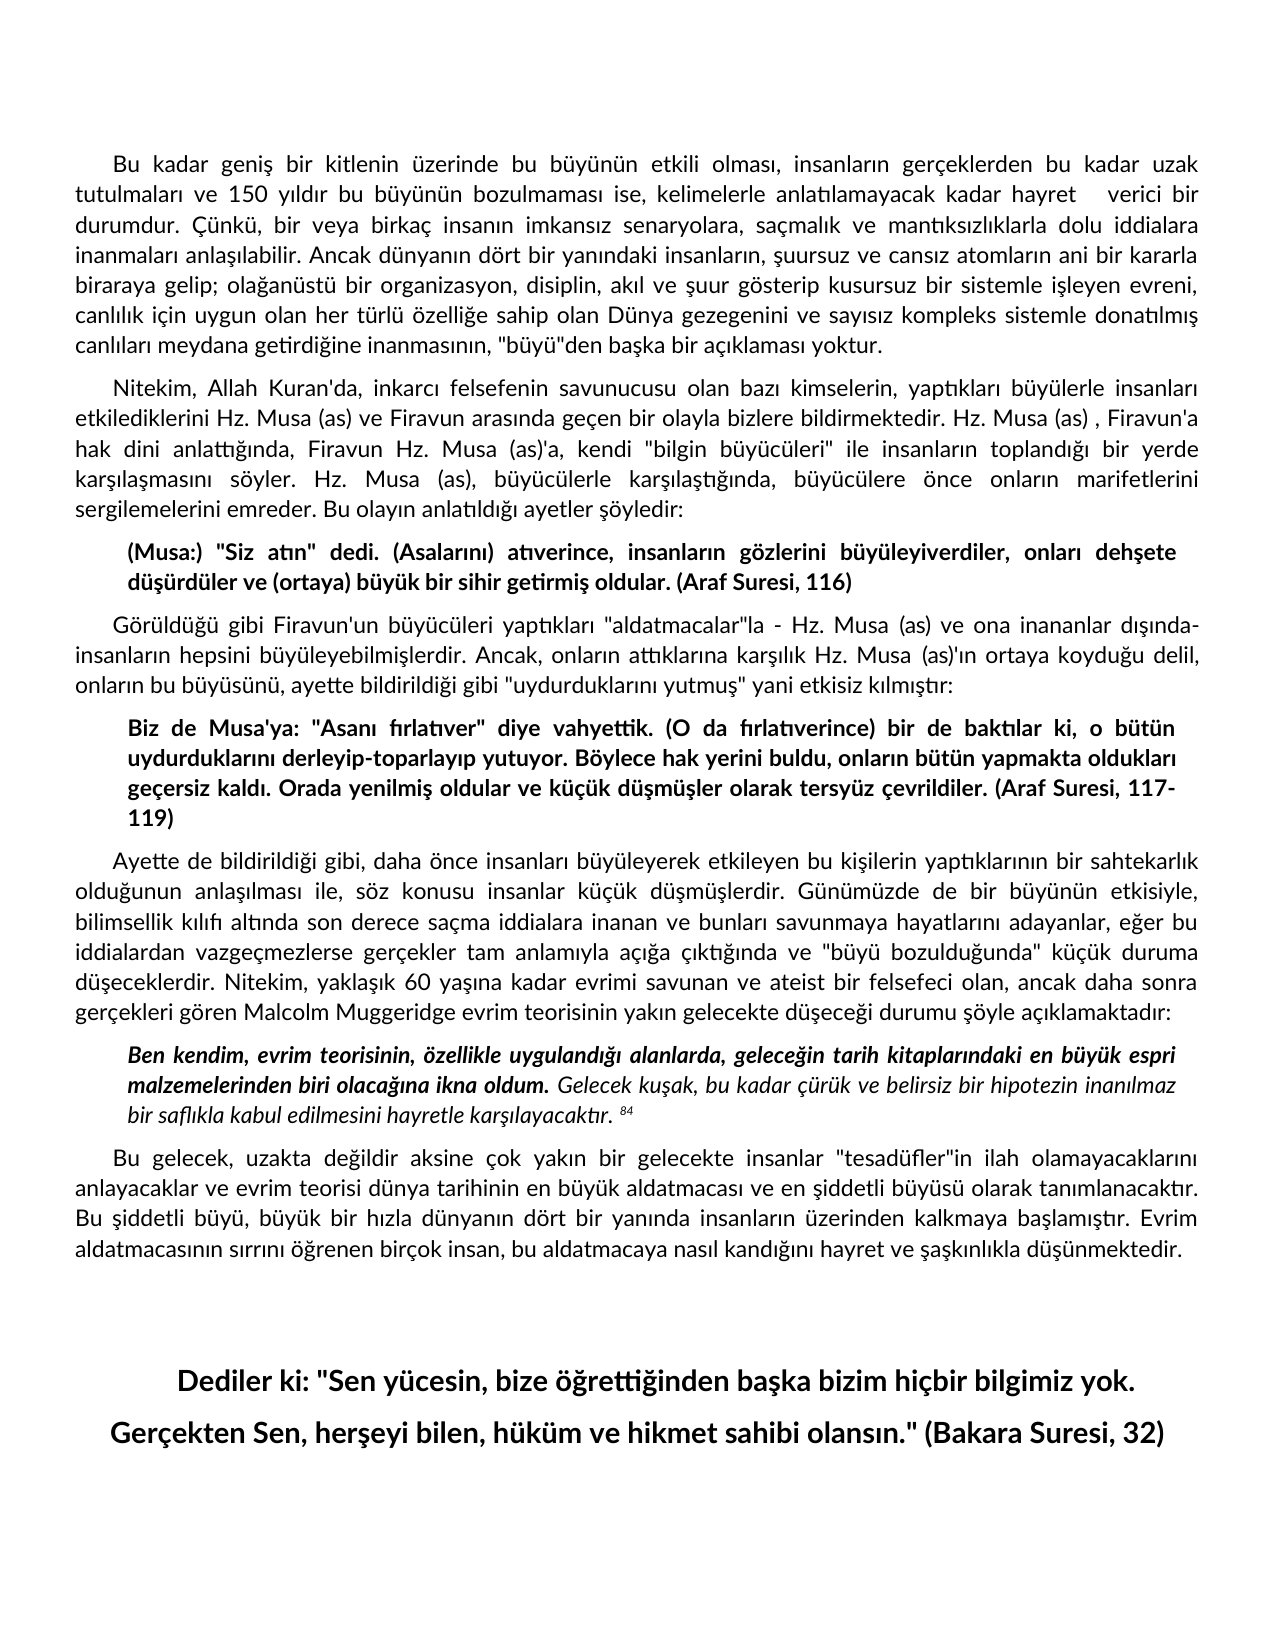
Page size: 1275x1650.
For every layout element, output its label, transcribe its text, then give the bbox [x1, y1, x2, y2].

text Dediler ki: "Sen yücesin, bize öğrettiğinden başka bizim hiçbir bilgimiz yok. Gerçekten Sen, herşeyi bilen, hüküm ve hikmet sahibi olansın." (Bakara Suresi, 32) [75, 1362, 1200, 1450]
text Nitekim, Allah Kuran'da, inkarcı felsefenin savunucusu olan bazı kimselerin, yaptıkları büyülerle insanları etkilediklerini Hz. Musa (as) ve Firavun arasında geçen bir olayla bizlere bildirmektedir. Hz. Musa (as) , Firavun'a hak dini anlattığında, Firavun Hz. Musa (as)'a, kendi "bilgin büyücüleri" ile insanların toplandığı bir yerde karşılaşmasını söyler. Hz. Musa (as), büyücülerle karşılaştığında, büyücülere önce onların marifetlerini sergilemelerini emreder. Bu olayın anlatıldığı ayetler şöyledir: [75, 374, 1200, 522]
text Görüldüğü gibi Firavun'un büyücüleri yaptıkları "aldatmacalar"la - Hz. Musa (as) ve ona inananlar dışında- insanların hepsini büyüleyebilmişlerdir. Ancak, onların attıklarına karşılık Hz. Musa (as)'ın ortaya koyduğu delil, onların bu büyüsünü, ayette bildirildiği gibi "uydurduklarını yutmuş" yani etkisiz kılmıştır: [75, 610, 1200, 698]
text Biz de Musa'ya: "Asanı fırlatıver" diye vahyettik. (O da fırlatıverince) bir de baktılar ki, o bütün uydurduklarını derleyip-toparlayıp yutuyor. Böylece hak yerini buldu, onların bütün yapmakta oldukları geçersiz kaldı. Orada yenilmiş oldular ve küçük düşmüşler olarak tersyüz çevrildiler. (Araf Suresi, 117-119) [127, 713, 1177, 832]
text Ben kendim, evrim teorisinin, özellikle uygulandığı alanlarda, geleceğin tarih kitaplarındaki en büyük espri malzemelerinden biri olacağına ikna oldum. Gelecek kuşak, bu kadar çürük ve belirsiz bir hipotezin inanılmaz bir saflıkla kabul edilmesini hayretle karşılayacaktır. 84 [127, 1041, 1177, 1128]
text Bu kadar geniş bir kitlenin üzerinde bu büyünün etkili olması, insanların gerçeklerden bu kadar uzak tutulmaları ve 150 yıldır bu büyünün bozulmaması ise, kelimelerle anlatılamayacak kadar hayret verici bir durumdur. Çünkü, bir veya birkaç insanın imkansız senaryolara, saçmalık ve mantıksızlıklarla dolu iddialara inanmaları anlaşılabilir. Ancak dünyanın dört bir yanındaki insanların, şuursuz ve cansız atomların ani bir kararla biraraya gelip; olağanüstü bir organizasyon, disiplin, akıl ve şuur gösterip kusursuz bir sistemle işleyen evreni, canlılık için uygun olan her türlü özelliğe sahip olan Dünya gezegenini ve sayısız kompleks sistemle donatılmış canlıları meydana getirdiğine inanmasının, "büyü"den başka bir açıklaması yoktur. [75, 150, 1200, 359]
text Ayette de bildirildiği gibi, daha önce insanları büyüleyerek etkileyen bu kişilerin yaptıklarının bir sahtekarlık olduğunun anlaşılması ile, söz konusu insanlar küçük düşmüşlerdir. Günümüzde de bir büyünün etkisiyle, bilimsellik kılıfı altında son derece saçma iddialara inanan ve bunları savunmaya hayatlarını adayanlar, eğer bu iddialardan vazgeçmezlerse gerçekler tam anlamıyla açığa çıktığında ve "büyü bozulduğunda" küçük duruma düşeceklerdir. Nitekim, yaklaşık 60 yaşına kadar evrimi savunan ve ateist bir felsefeci olan, ancak daha sonra gerçekleri gören Malcolm Muggeridge evrim teorisinin yakın gelecekte düşeceği durumu şöyle açıklamaktadır: [75, 847, 1200, 1025]
text (Musa:) "Siz atın" dedi. (Asalarını) atıverince, insanların gözlerini büyüleyiverdiler, onları dehşete düşürdüler ve (ortaya) büyük bir sihir getirmiş oldular. (Araf Suresi, 116) [127, 537, 1177, 595]
text Bu gelecek, uzakta değildir aksine çok yakın bir gelecekte insanlar "tesadüfler"in ilah olamayacaklarını anlayacaklar ve evrim teorisi dünya tarihinin en büyük aldatmacası ve en şiddetli büyüsü olarak tanımlanacaktır. Bu şiddetli büyü, büyük bir hızla dünyanın dört bir yanında insanların üzerinden kalkmaya başlamıştır. Evrim aldatmacasının sırrını öğrenen birçok insan, bu aldatmacaya nasıl kandığını hayret ve şaşkınlıkla düşünmektedir. [75, 1144, 1200, 1262]
